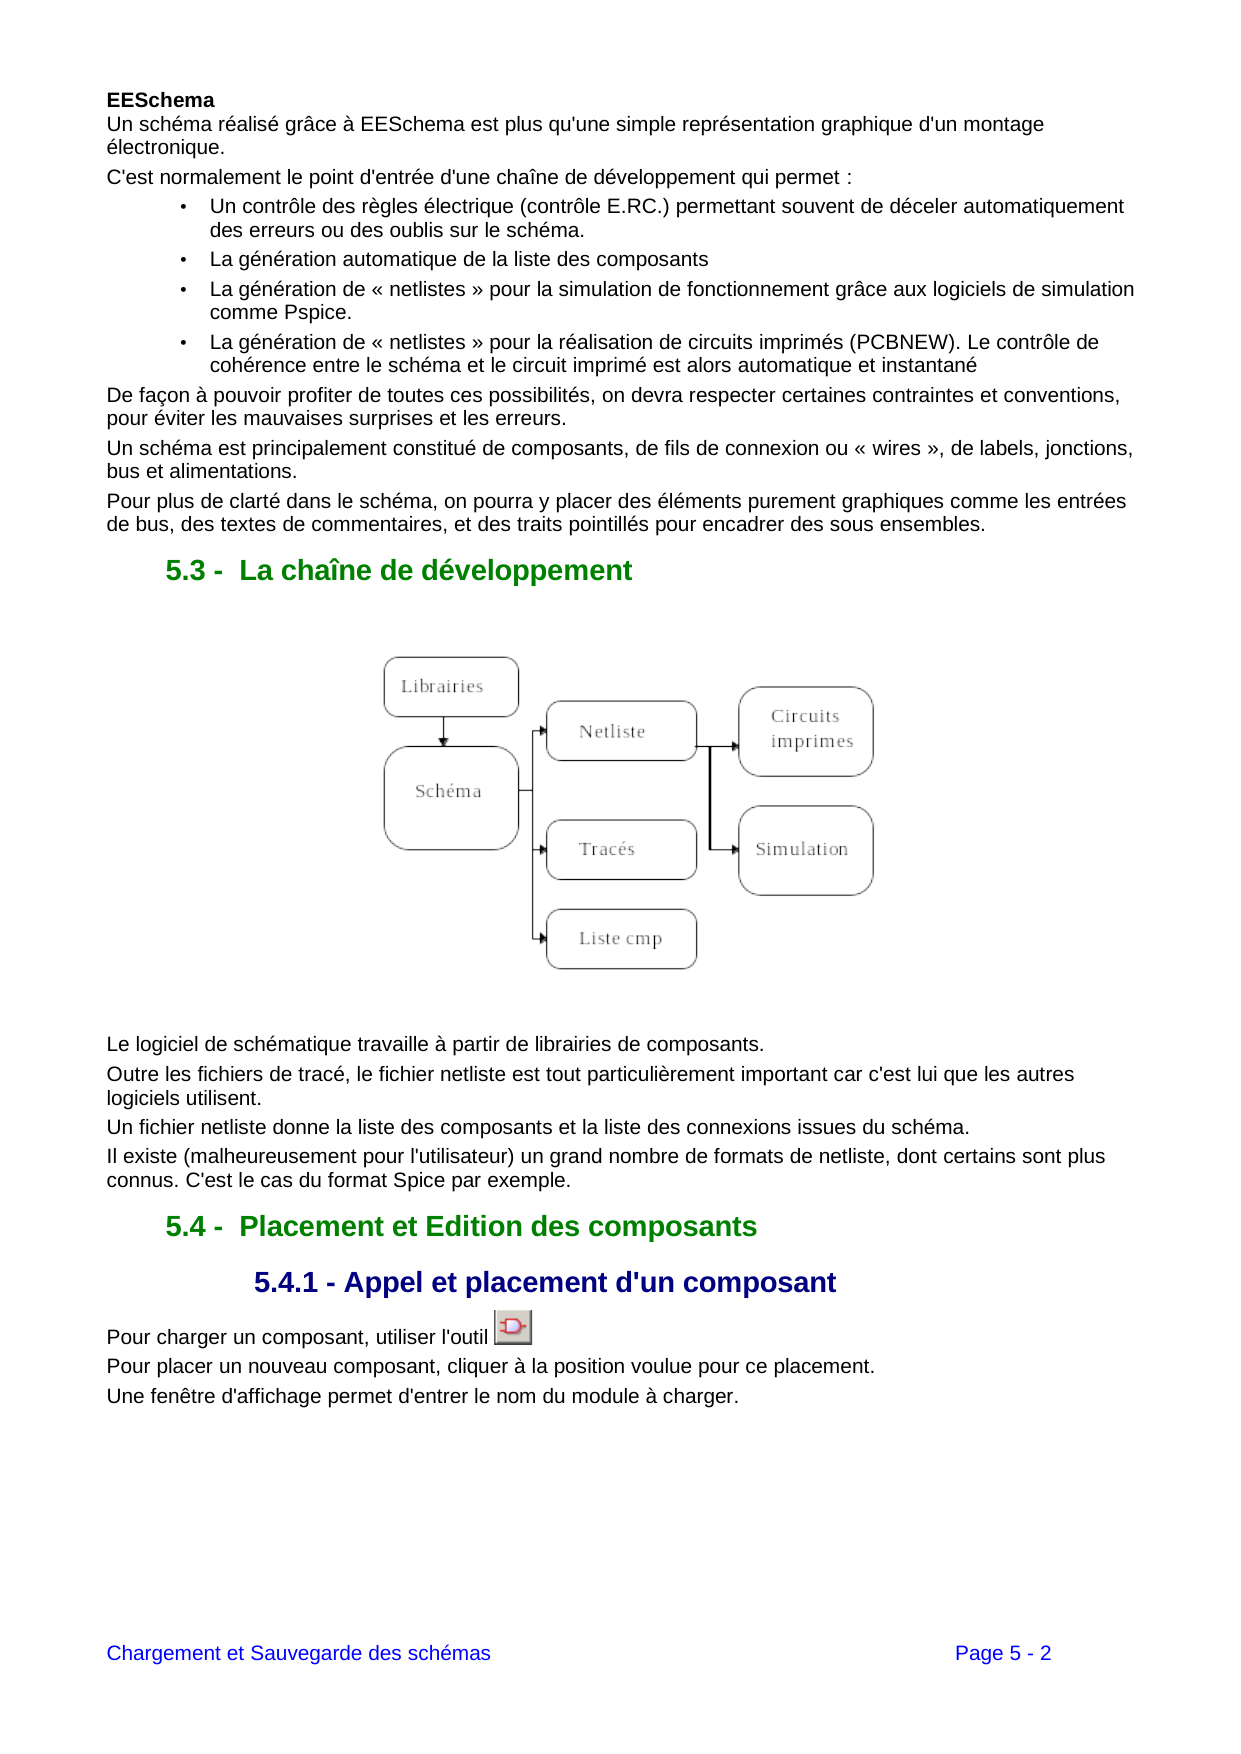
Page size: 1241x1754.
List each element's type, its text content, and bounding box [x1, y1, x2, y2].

text Une fenêtre d'affichage permet d'entrer le nom du module à charger. [106, 1384, 1151, 1408]
text Outre les fichiers de tracé, le fichier netliste est tout particulièrement important car c'est lui que les autres logiciels utilisent. [106, 1062, 1151, 1109]
subtitle Appel et placement d'un composant [180, 1266, 1151, 1298]
text C'est normalement le point d'entrée d'une chaîne de développement qui permet : [106, 165, 1151, 189]
subtitle La chaîne de développement [92, 554, 1151, 586]
list La génération automatique de la liste des composants [180, 248, 1151, 271]
text Un fichier netliste donne la liste des composants et la liste des connexions issues du schéma. [106, 1115, 1151, 1139]
picture [494, 1310, 533, 1345]
list Un contrôle des règles électrique (contrôle E.RC.) permettant souvent de déceler automatiquement des erreurs ou des oublis sur le schéma. [180, 194, 1151, 242]
text Pour charger un composant, utiliser l'outil [106, 1310, 1151, 1349]
text Le logiciel de schématique travaille à partir de librairies de composants. [106, 1033, 1151, 1056]
list La génération de « netlistes » pour la réalisation de circuits imprimés (PCBNEW). Le contrôle de cohérence entre le schéma et le circuit imprimé est alors automatique et instantané [180, 330, 1151, 377]
text Pour placer un nouveau composant, cliquer à la position voulue pour ce placement. [106, 1355, 1151, 1378]
text De façon à pouvoir profiter de toutes ces possibilités, on devra respecter certaines contraintes et conventions, pour éviter les mauvaises surprises et les erreurs. [106, 383, 1151, 430]
text Il existe (malheureusement pour l'utilisateur) un grand nombre de formats de netliste, dont certains sont plus connus. C'est le cas du format Spice par exemple. [106, 1145, 1151, 1192]
text Pour plus de clarté dans le schéma, on pourra y placer des éléments purement graphiques comme les entrées de bus, des textes de commentaires, et des traits pointillés pour encadrer des sous ensembles. [106, 489, 1151, 536]
subtitle Placement et Edition des composants [92, 1210, 1151, 1242]
text Un schéma est principalement constitué de composants, de fils de connexion ou « wires », de labels, jonctions, bus et alimentations. [106, 436, 1151, 483]
text Un schéma réalisé grâce à EESchema est plus qu'une simple représentation graphique d'un montage électronique. [106, 112, 1151, 159]
list La génération de « netlistes » pour la simulation de fonctionnement grâce aux logiciels de simulation comme Pspice. [180, 277, 1151, 324]
